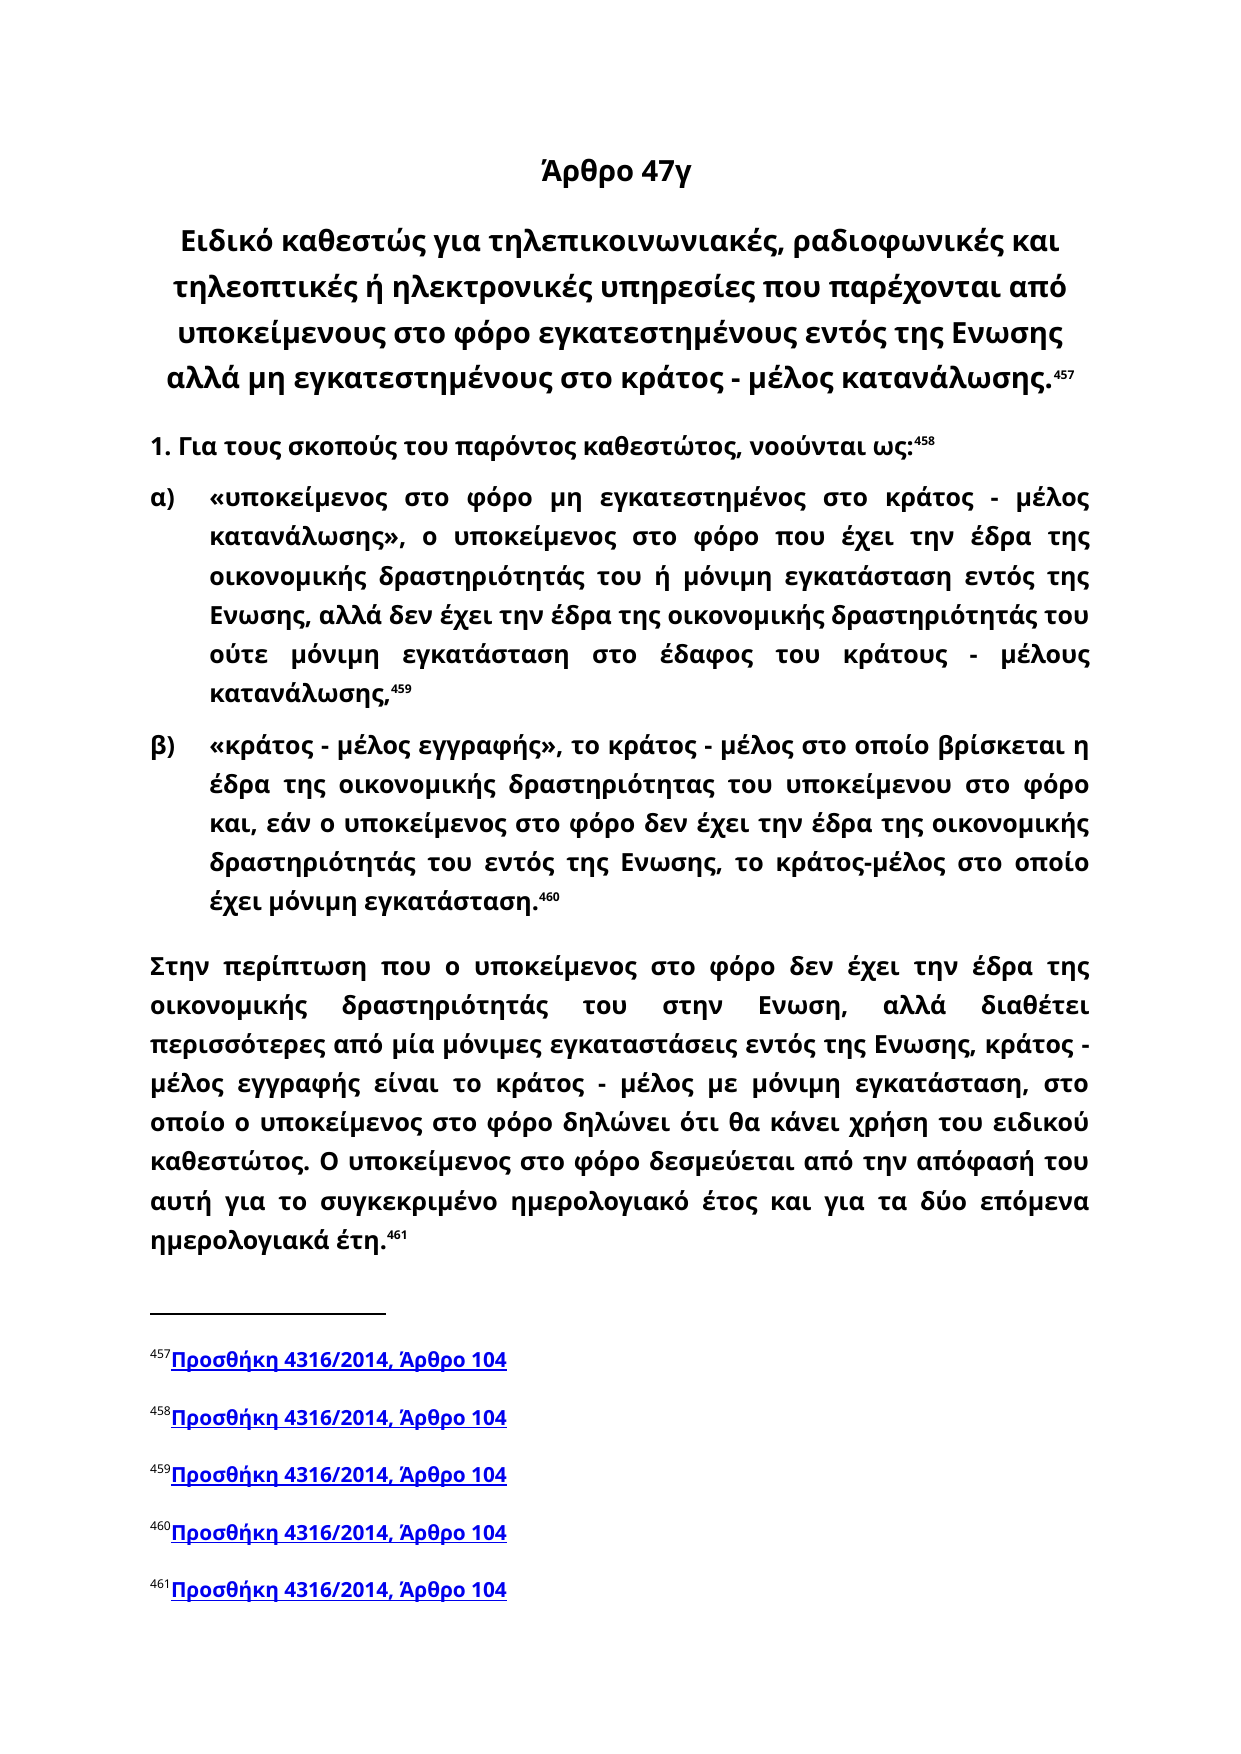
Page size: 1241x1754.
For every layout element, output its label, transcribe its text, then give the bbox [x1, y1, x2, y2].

text Προσθήκη 4316/2014, Άρθρο 104 [150, 1576, 1090, 1604]
text Προσθήκη 4316/2014, Άρθρο 104 [150, 1345, 1090, 1373]
text Προσθήκη 4316/2014, Άρθρο 104 [150, 1403, 1090, 1431]
list β) «κράτος - μέλος εγγραφής», το κράτος - μέλος στο οποίο βρίσκεται η έδρα της οικονομικής δραστηριότητας του υποκείμενου στο φόρο και, εάν ο υποκείμενος στο φόρο δεν έχει την έδρα της οικονομικής δραστηριότητάς του εντός της Ενωσης, το κράτος-μέλος στο οποίο έχει μόνιμη εγκατάσταση. [150, 727, 1090, 918]
subtitle Ειδικό καθεστώς για τηλεπικοινωνιακές, ραδιοφωνικές και τηλεοπτικές ή ηλεκτρονικές υπηρεσίες που παρέχονται από υποκείμενους στο φόρο εγκατεστημένους εντός της Ενωσης αλλά μη εγκατεστημένους στο κράτος - μέλος κατανάλωσης. [150, 221, 1090, 397]
subtitle Άρθρο 47γ [150, 150, 1090, 190]
text Προσθήκη 4316/2014, Άρθρο 104 [150, 1518, 1090, 1546]
list α) «υποκείμενος στο φόρο μη εγκατεστημένος στο κράτος - μέλος κατανάλωσης», ο υποκείμενος στο φόρο που έχει την έδρα της οικονομικής δραστηριότητάς του ή μόνιμη εγκατάσταση εντός της Ενωσης, αλλά δεν έχει την έδρα της οικονομικής δραστηριότητάς του ούτε μόνιμη εγκατάσταση στο έδαφος του κράτους - μέλους κατανάλωσης, [150, 480, 1090, 710]
text 1. Για τους σκοπούς του παρόντος καθεστώτος, νοούνται ως: [150, 428, 1090, 462]
text Προσθήκη 4316/2014, Άρθρο 104 [150, 1460, 1090, 1489]
text Στην περίπτωση που ο υποκείμενος στο φόρο δεν έχει την έδρα της οικονομικής δραστηριότητάς του στην Ενωση, αλλά διαθέτει περισσότερες από μία μόνιμες εγκαταστάσεις εντός της Ενωσης, κράτος - μέλος εγγραφής είναι το κράτος - μέλος με μόνιμη εγκατάσταση, στο οποίο ο υποκείμενος στο φόρο δηλώνει ότι θα κάνει χρήση του ειδικού καθεστώτος. Ο υποκείμενος στο φόρο δεσμεύεται από την απόφασή του αυτή για το συγκεκριμένο ημερολογιακό έτος και για τα δύο επόμενα ημερολογιακά έτη. [150, 948, 1090, 1256]
